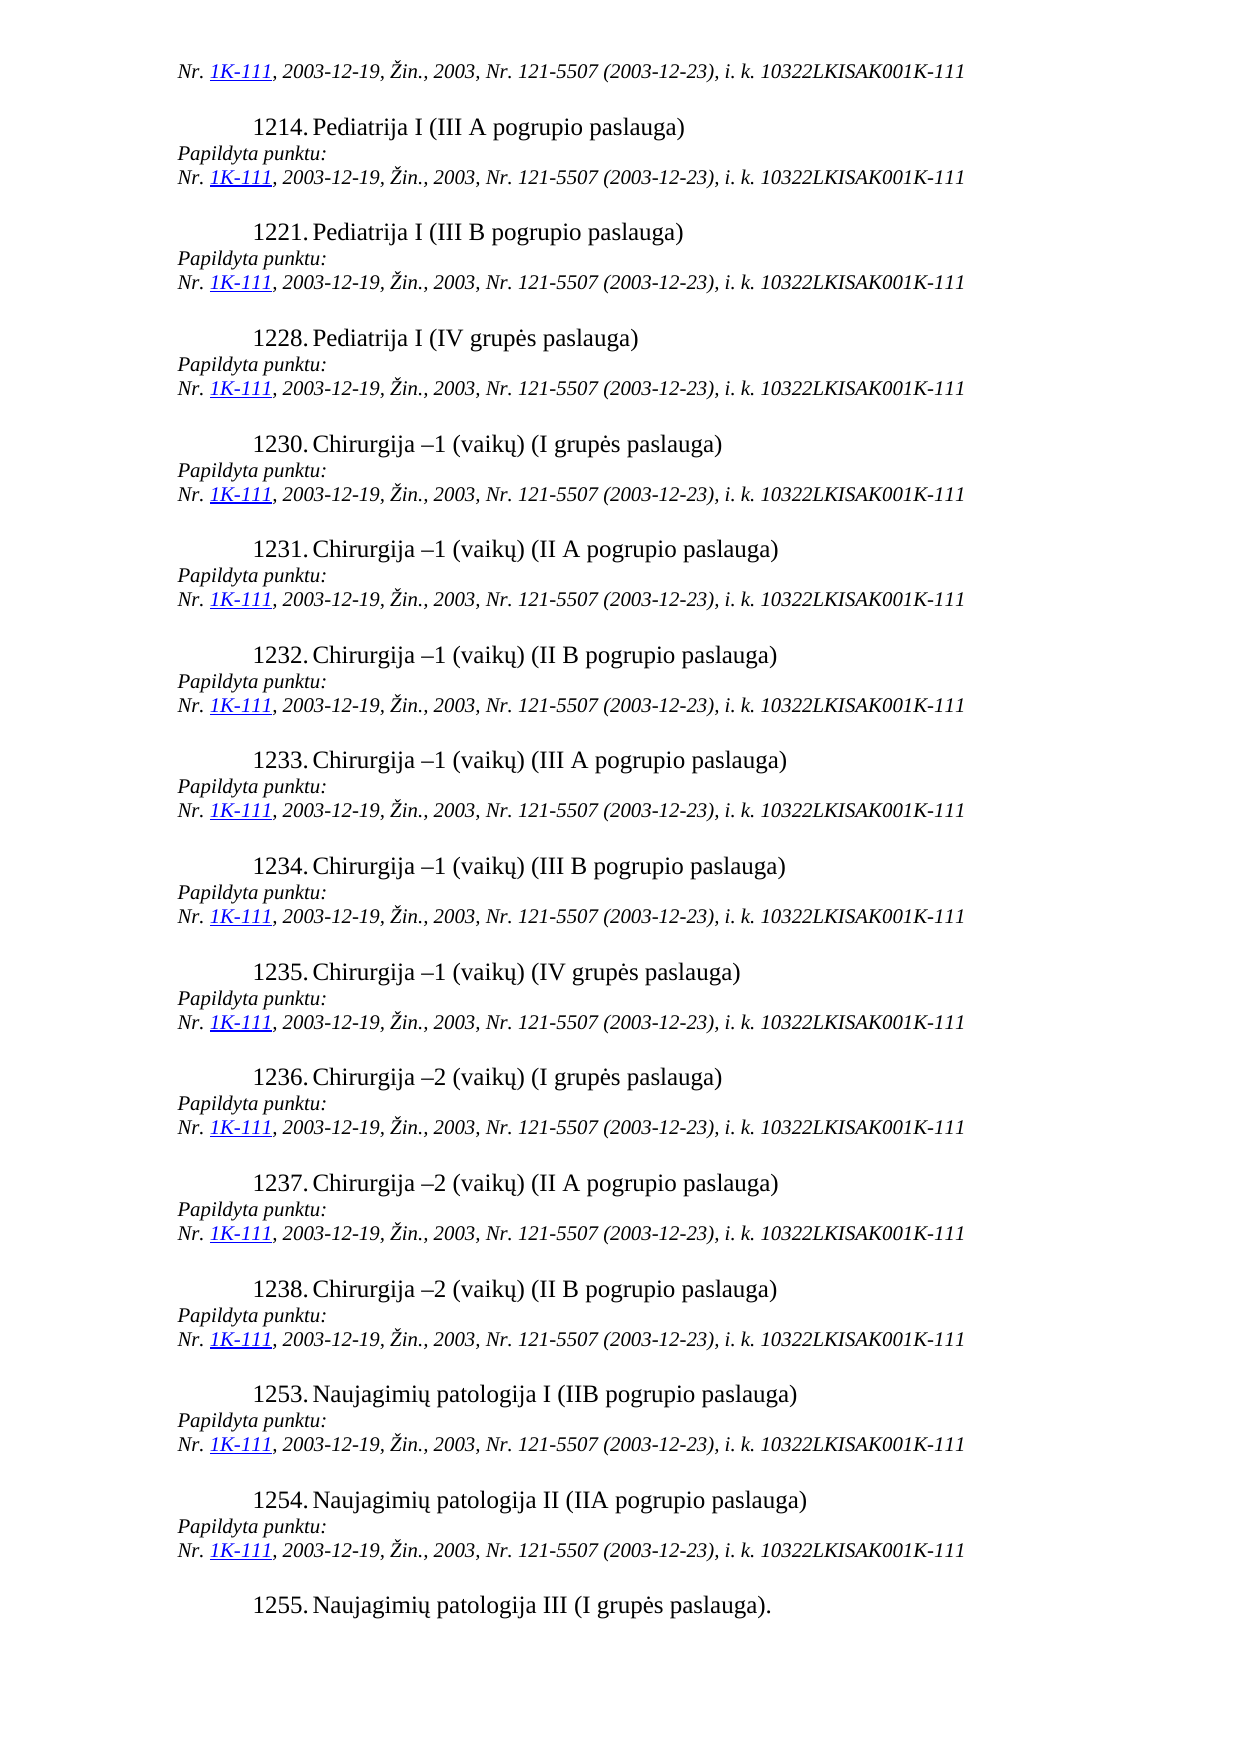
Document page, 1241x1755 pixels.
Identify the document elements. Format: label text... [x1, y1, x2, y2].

text Papildyta punktu: [177, 1302, 1181, 1327]
text Papildyta punktu: [177, 563, 1181, 587]
text Papildyta punktu: [177, 1408, 1181, 1432]
text 1254. Naujagimių patologija II (IIA pogrupio paslauga) [177, 1485, 1181, 1514]
text Nr. 1K-111, 2003-12-19, Žin., 2003, Nr. 121-5507 (2003-12-23), i. k. 10322LKISAK001K-111 [177, 798, 1181, 822]
text 1228. Pediatrija I (IV grupės paslauga) [177, 323, 1181, 352]
text Nr. 1K-111, 2003-12-19, Žin., 2003, Nr. 121-5507 (2003-12-23), i. k. 10322LKISAK001K-111 [177, 1327, 1181, 1351]
text Papildyta punktu: [177, 986, 1181, 1010]
text Nr. 1K-111, 2003-12-19, Žin., 2003, Nr. 121-5507 (2003-12-23), i. k. 10322LKISAK001K-111 [177, 693, 1181, 717]
text 1255. Naujagimių patologija III (I grupės paslauga). [177, 1591, 1181, 1619]
text Papildyta punktu: [177, 880, 1181, 904]
text Papildyta punktu: [177, 246, 1181, 270]
text 1214. Pediatrija I (III A pogrupio paslauga) [177, 112, 1181, 141]
text 1233. Chirurgija –1 (vaikų) (III A pogrupio paslauga) [177, 746, 1181, 774]
text Nr. 1K-111, 2003-12-19, Žin., 2003, Nr. 121-5507 (2003-12-23), i. k. 10322LKISAK001K-111 [177, 482, 1181, 506]
text 1234. Chirurgija –1 (vaikų) (III B pogrupio paslauga) [177, 851, 1181, 880]
text 1231. Chirurgija –1 (vaikų) (II A pogrupio paslauga) [177, 534, 1181, 563]
text Papildyta punktu: [177, 1091, 1181, 1115]
text Nr. 1K-111, 2003-12-19, Žin., 2003, Nr. 121-5507 (2003-12-23), i. k. 10322LKISAK001K-111 [177, 1538, 1181, 1562]
text Papildyta punktu: [177, 352, 1181, 376]
text 1230. Chirurgija –1 (vaikų) (I grupės paslauga) [177, 429, 1181, 457]
text Nr. 1K-111, 2003-12-19, Žin., 2003, Nr. 121-5507 (2003-12-23), i. k. 10322LKISAK001K-111 [177, 59, 1181, 83]
text Nr. 1K-111, 2003-12-19, Žin., 2003, Nr. 121-5507 (2003-12-23), i. k. 10322LKISAK001K-111 [177, 587, 1181, 611]
text Nr. 1K-111, 2003-12-19, Žin., 2003, Nr. 121-5507 (2003-12-23), i. k. 10322LKISAK001K-111 [177, 376, 1181, 400]
text Nr. 1K-111, 2003-12-19, Žin., 2003, Nr. 121-5507 (2003-12-23), i. k. 10322LKISAK001K-111 [177, 1115, 1181, 1139]
text 1236. Chirurgija –2 (vaikų) (I grupės paslauga) [177, 1062, 1181, 1091]
text Papildyta punktu: [177, 669, 1181, 693]
text 1253. Naujagimių patologija I (IIB pogrupio paslauga) [177, 1379, 1181, 1408]
text Papildyta punktu: [177, 774, 1181, 798]
text Nr. 1K-111, 2003-12-19, Žin., 2003, Nr. 121-5507 (2003-12-23), i. k. 10322LKISAK001K-111 [177, 904, 1181, 928]
text Papildyta punktu: [177, 1197, 1181, 1221]
text 1237. Chirurgija –2 (vaikų) (II A pogrupio paslauga) [177, 1168, 1181, 1197]
text Papildyta punktu: [177, 1514, 1181, 1538]
text Nr. 1K-111, 2003-12-19, Žin., 2003, Nr. 121-5507 (2003-12-23), i. k. 10322LKISAK001K-111 [177, 270, 1181, 294]
text Nr. 1K-111, 2003-12-19, Žin., 2003, Nr. 121-5507 (2003-12-23), i. k. 10322LKISAK001K-111 [177, 165, 1181, 189]
text Nr. 1K-111, 2003-12-19, Žin., 2003, Nr. 121-5507 (2003-12-23), i. k. 10322LKISAK001K-111 [177, 1221, 1181, 1245]
text Papildyta punktu: [177, 141, 1181, 165]
text 1232. Chirurgija –1 (vaikų) (II B pogrupio paslauga) [177, 640, 1181, 669]
text Nr. 1K-111, 2003-12-19, Žin., 2003, Nr. 121-5507 (2003-12-23), i. k. 10322LKISAK001K-111 [177, 1010, 1181, 1034]
text 1221. Pediatrija I (III B pogrupio paslauga) [177, 217, 1181, 246]
text Papildyta punktu: [177, 457, 1181, 482]
text 1238. Chirurgija –2 (vaikų) (II B pogrupio paslauga) [177, 1274, 1181, 1302]
text 1235. Chirurgija –1 (vaikų) (IV grupės paslauga) [177, 957, 1181, 986]
text Nr. 1K-111, 2003-12-19, Žin., 2003, Nr. 121-5507 (2003-12-23), i. k. 10322LKISAK001K-111 [177, 1432, 1181, 1456]
